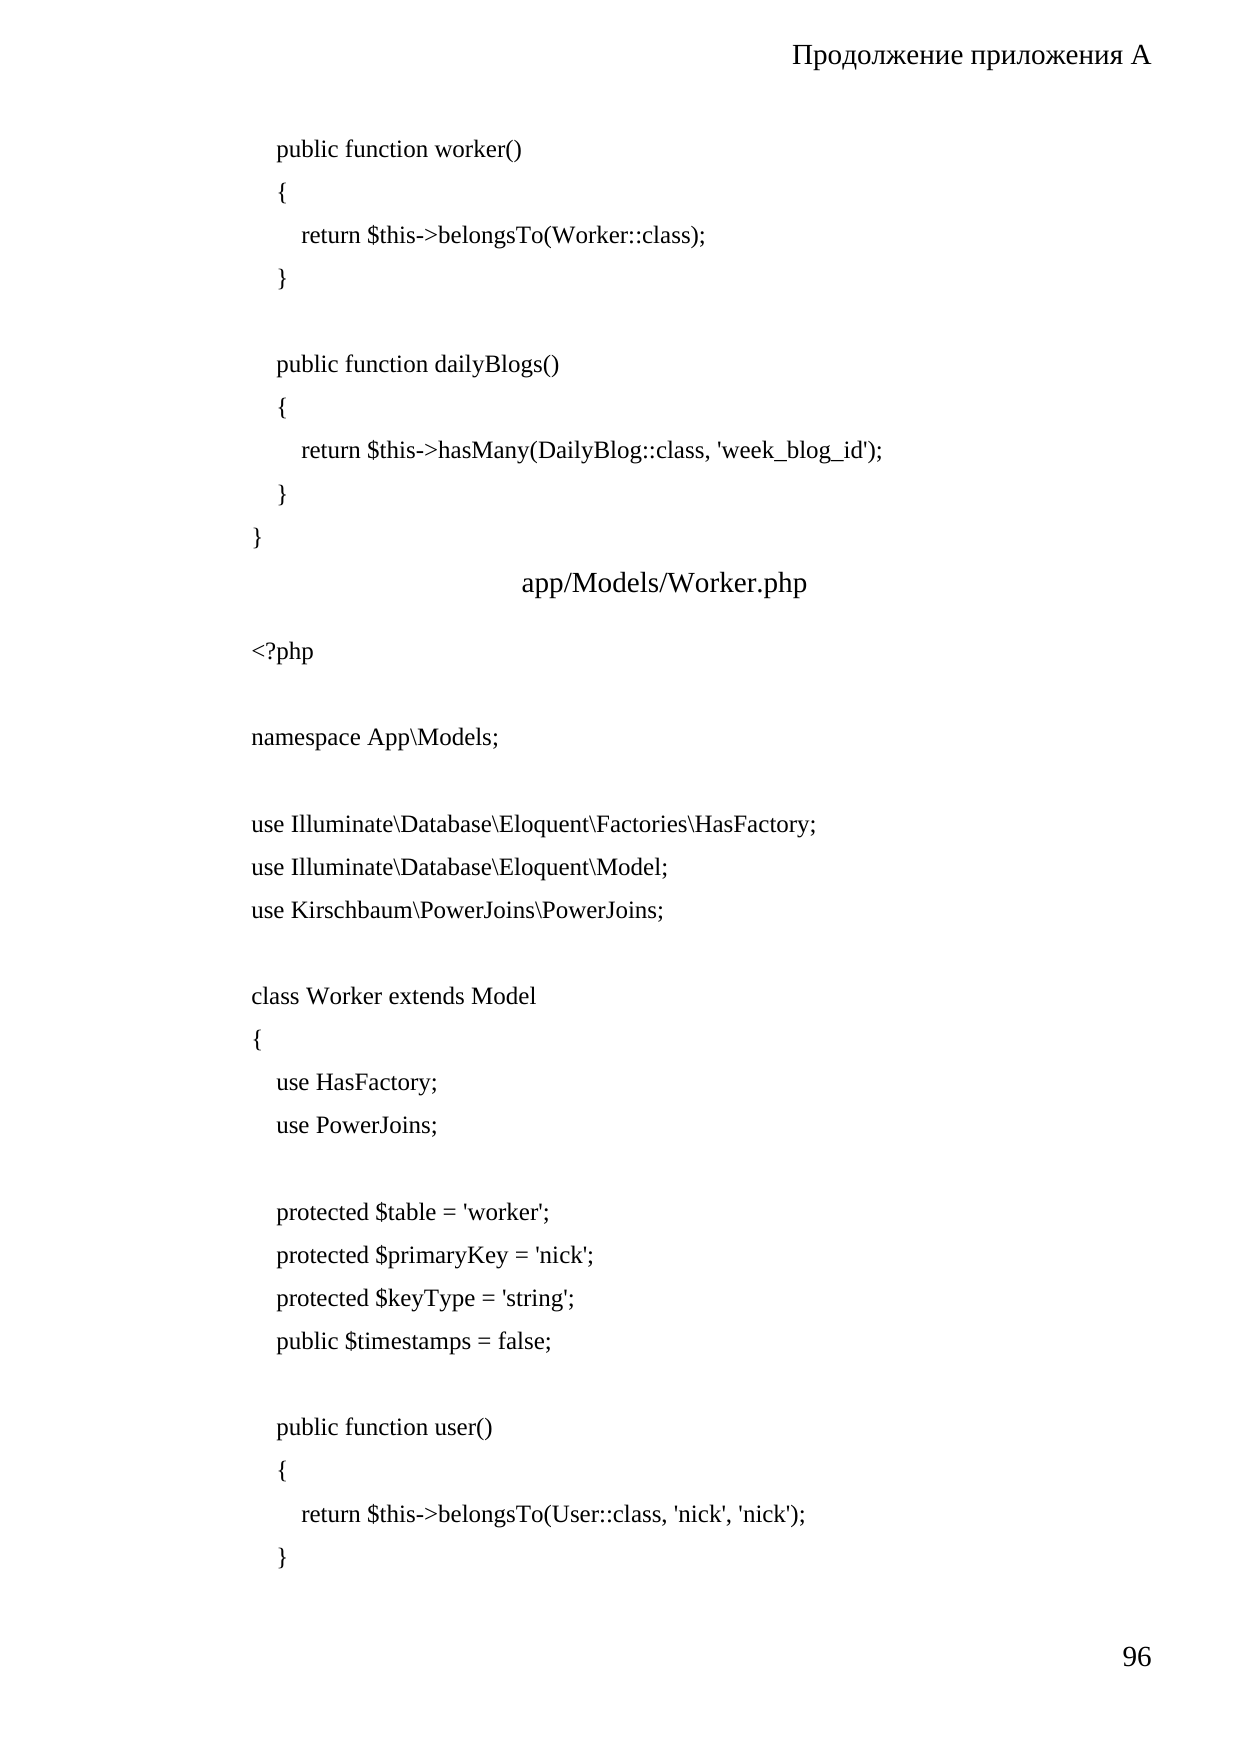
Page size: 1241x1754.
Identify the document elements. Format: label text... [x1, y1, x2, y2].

text { [177, 392, 1152, 421]
text } [177, 522, 1152, 551]
text return $this->belongsTo(User::class, 'nick', 'nick'); [177, 1499, 1152, 1527]
text use Illuminate\Database\Eloquent\Model; [177, 852, 1152, 881]
text use PowerJoins; [177, 1111, 1152, 1139]
text return $this->hasMany(DailyBlog::class, 'week_blog_id'); [177, 436, 1152, 464]
text protected $table = 'worker'; [177, 1197, 1152, 1226]
text protected $primaryKey = 'nick'; [177, 1240, 1152, 1269]
text namespace App\Models; [177, 722, 1152, 751]
text use Illuminate\Database\Eloquent\Factories\HasFactory; [177, 809, 1152, 837]
text public function dailyBlogs() [177, 349, 1152, 378]
text } [177, 479, 1152, 507]
text { [177, 1024, 1152, 1053]
text } [177, 1542, 1152, 1571]
text class Worker extends Model [177, 981, 1152, 1010]
text protected $keyType = 'string'; [177, 1283, 1152, 1312]
text <?php [177, 636, 1152, 665]
text use HasFactory; [177, 1067, 1152, 1096]
text public function user() [177, 1412, 1152, 1441]
text public $timestamps = false; [177, 1326, 1152, 1355]
text { [177, 1456, 1152, 1484]
subtitle app/Models/Worker.php [177, 565, 1152, 598]
text { [177, 177, 1152, 206]
text public function worker() [177, 134, 1152, 162]
text use Kirschbaum\PowerJoins\PowerJoins; [177, 895, 1152, 924]
text return $this->belongsTo(Worker::class); [177, 220, 1152, 249]
text } [177, 263, 1152, 292]
